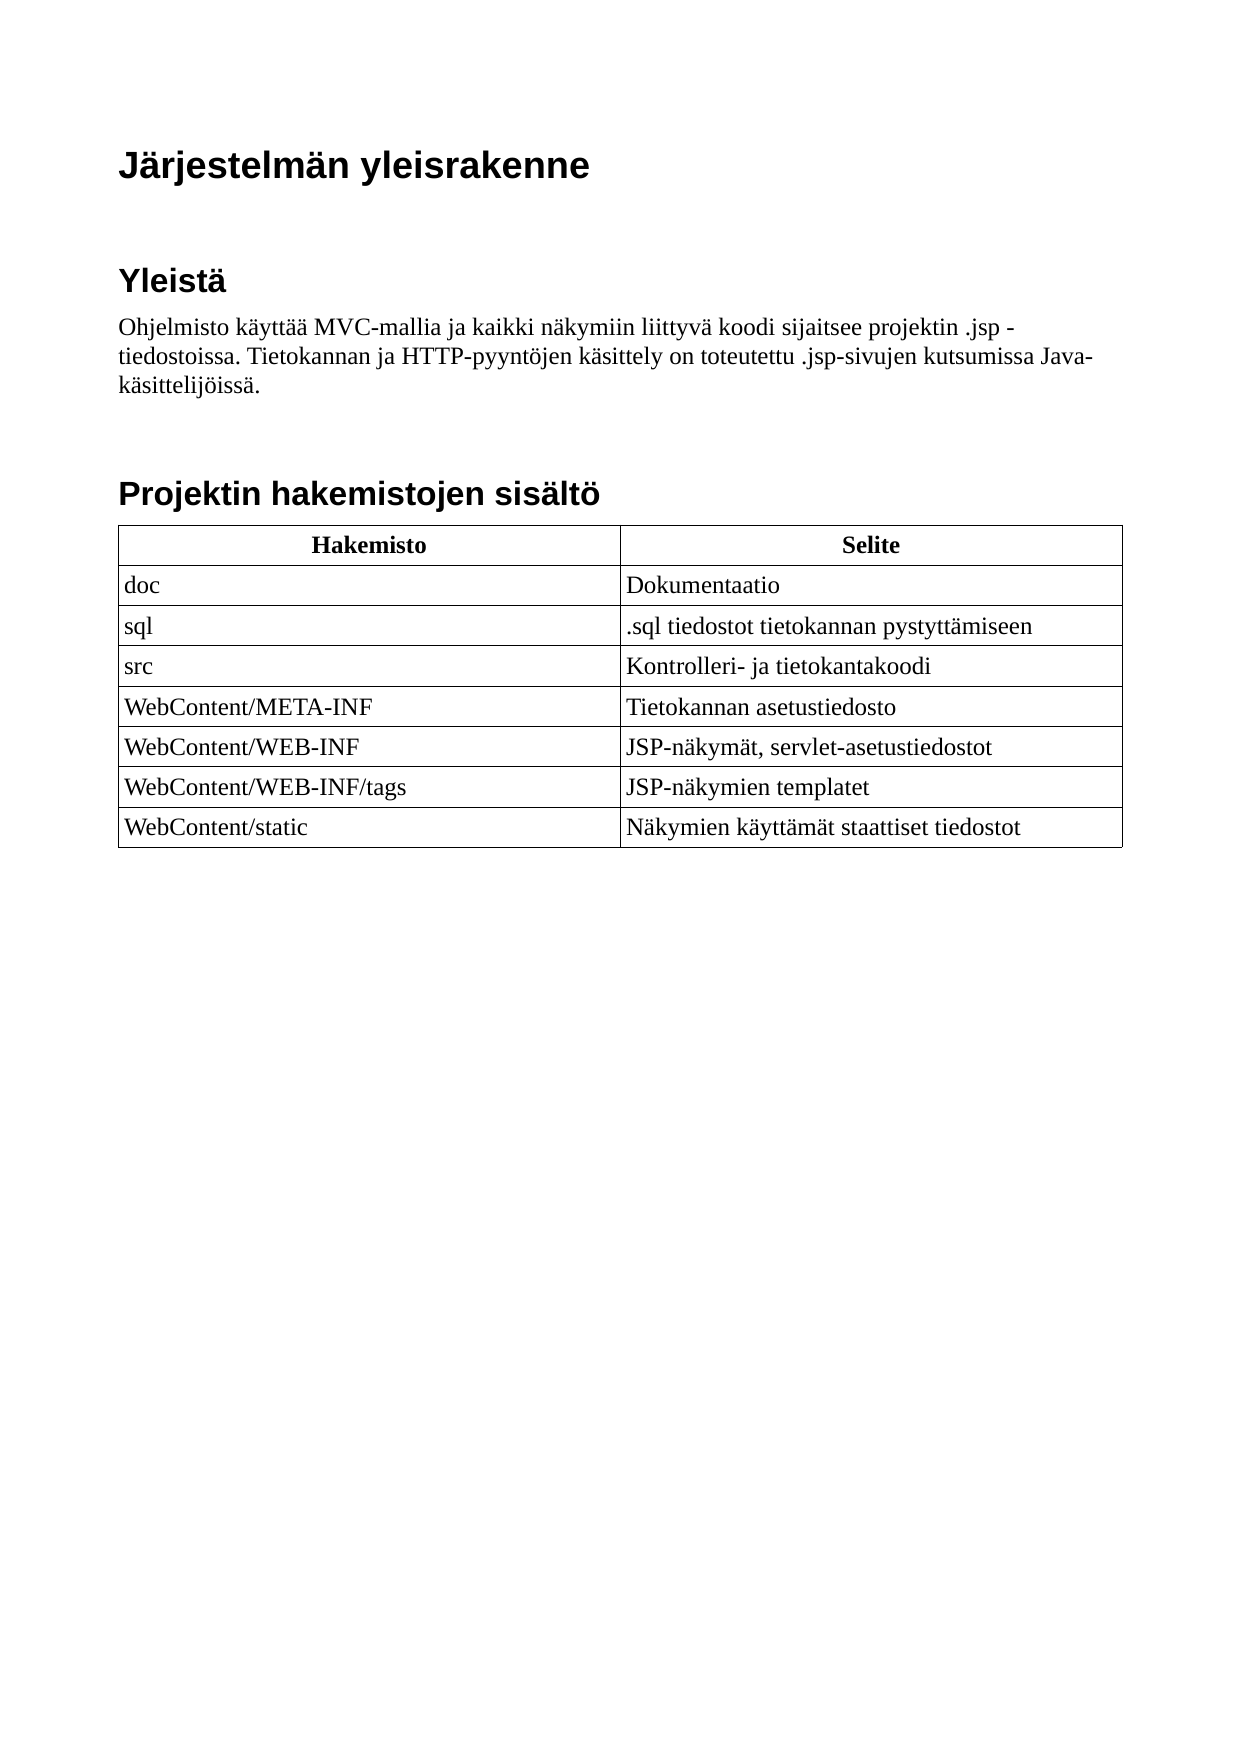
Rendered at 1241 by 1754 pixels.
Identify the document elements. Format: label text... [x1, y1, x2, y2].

table_cell src [119, 646, 620, 686]
table_cell WebContent/WEB-INF/tags [119, 767, 620, 807]
table_header Hakemisto [119, 526, 620, 565]
table_cell Dokumentaatio [621, 566, 1122, 605]
subtitle Yleistä [118, 261, 1122, 300]
table_cell WebContent/WEB-INF [119, 727, 620, 766]
table_cell .sql tiedostot tietokannan pystyttämiseen [621, 606, 1122, 645]
table_cell JSP-näkymät, servlet-asetustiedostot [621, 727, 1122, 766]
table_cell JSP-näkymien templatet [621, 767, 1122, 807]
subtitle Järjestelmän yleisrakenne [118, 143, 1122, 187]
table_cell Kontrolleri- ja tietokantakoodi [621, 646, 1122, 686]
subtitle Projektin hakemistojen sisältö [118, 473, 1122, 512]
text Ohjelmisto käyttää MVC-mallia ja kaikki näkymiin liittyvä koodi sijaitsee projektin .jsp -tiedostoissa. Tietokannan ja HTTP-pyyntöjen käsittely on toteutettu .jsp-sivujen kutsumissa Java-käsittelijöissä. [118, 312, 1122, 399]
table_cell Näkymien käyttämät staattiset tiedostot [621, 808, 1122, 847]
table_cell doc [119, 566, 620, 605]
table_cell WebContent/static [119, 808, 620, 847]
table_cell WebContent/META-INF [119, 687, 620, 726]
table_cell sql [119, 606, 620, 645]
table_cell Tietokannan asetustiedosto [621, 687, 1122, 726]
table_header Selite [621, 526, 1122, 565]
